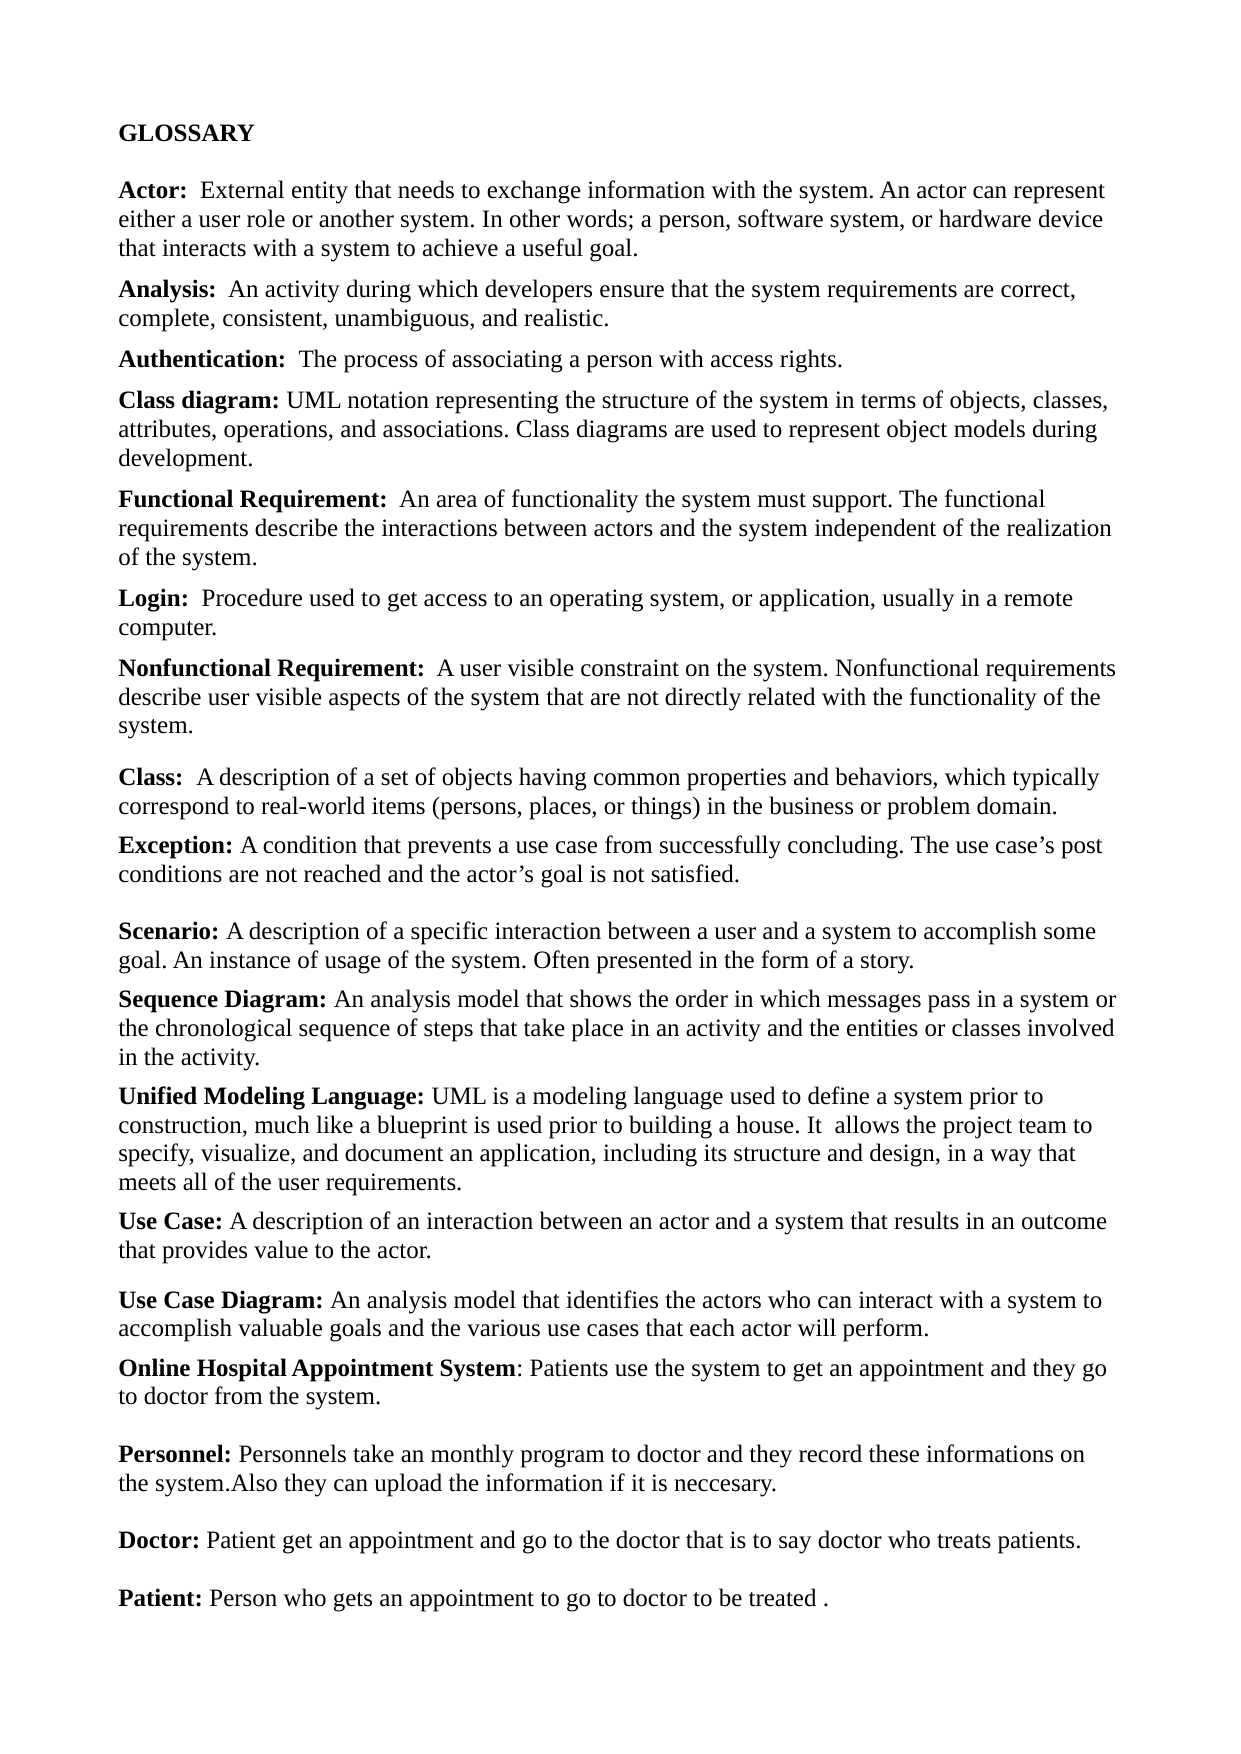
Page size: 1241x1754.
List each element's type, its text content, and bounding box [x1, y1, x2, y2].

text Functional Requirement: An area of functionality the system must support. The functional requirements describe the interactions between actors and the system independent of the realization of the system. [118, 484, 1122, 571]
text Authentication: The process of associating a person with access rights. [118, 344, 1122, 373]
text Use Case: A description of an interaction between an actor and a system that results in an outcome that provides value to the actor. [118, 1206, 1122, 1264]
text Actor: External entity that needs to exchange information with the system. An actor can represent either a user role or another system. In other words; a person, software system, or hardware device that interacts with a system to achieve a useful goal. [118, 176, 1122, 262]
text Nonfunctional Requirement: A user visible constraint on the system. Nonfunctional requirements describe user visible aspects of the system that are not directly related with the functionality of the system. [118, 653, 1122, 739]
text Doctor: Patient get an appointment and go to the doctor that is to say doctor who treats patients. [118, 1525, 1122, 1554]
text Analysis: An activity during which developers ensure that the system requirements are correct, complete, consistent, unambiguous, and realistic. [118, 274, 1122, 332]
text Personnel: Personnels take an monthly program to doctor and they record these informations on the system.Also they can upload the information if it is neccesary. [118, 1439, 1122, 1496]
text GLOSSARY [118, 118, 1122, 147]
text Exception: A condition that prevents a use case from successfully concluding. The use case’s post conditions are not reached and the actor’s goal is not satisfied. [118, 830, 1122, 888]
text Class: A description of a set of objects having common properties and behaviors, which typically correspond to real-world items (persons, places, or things) in the business or problem domain. [118, 762, 1122, 820]
text Patient: Person who gets an appointment to go to doctor to be treated . [118, 1583, 1122, 1611]
text Use Case Diagram: An analysis model that identifies the actors who can interact with a system to accomplish valuable goals and the various use cases that each actor will perform. [118, 1285, 1122, 1342]
text Unified Modeling Language: UML is a modeling language used to define a system prior to construction, much like a blueprint is used prior to building a house. It allows the project team to specify, visualize, and document an application, including its structure and design, in a way that meets all of the user requirements. [118, 1081, 1122, 1196]
text Online Hospital Appointment System: Patients use the system to get an appointment and they go to doctor from the system. [118, 1353, 1122, 1410]
text Scenario: A description of a specific interaction between a user and a system to accomplish some goal. An instance of usage of the system. Often presented in the form of a story. [118, 916, 1122, 974]
text Login: Procedure used to get access to an operating system, or application, usually in a remote computer. [118, 583, 1122, 641]
text Sequence Diagram: An analysis model that shows the order in which messages pass in a system or the chronological sequence of steps that take place in an activity and the entities or classes involved in the activity. [118, 984, 1122, 1071]
text Class diagram: UML notation representing the structure of the system in terms of objects, classes, attributes, operations, and associations. Class diagrams are used to represent object models during development. [118, 386, 1122, 472]
